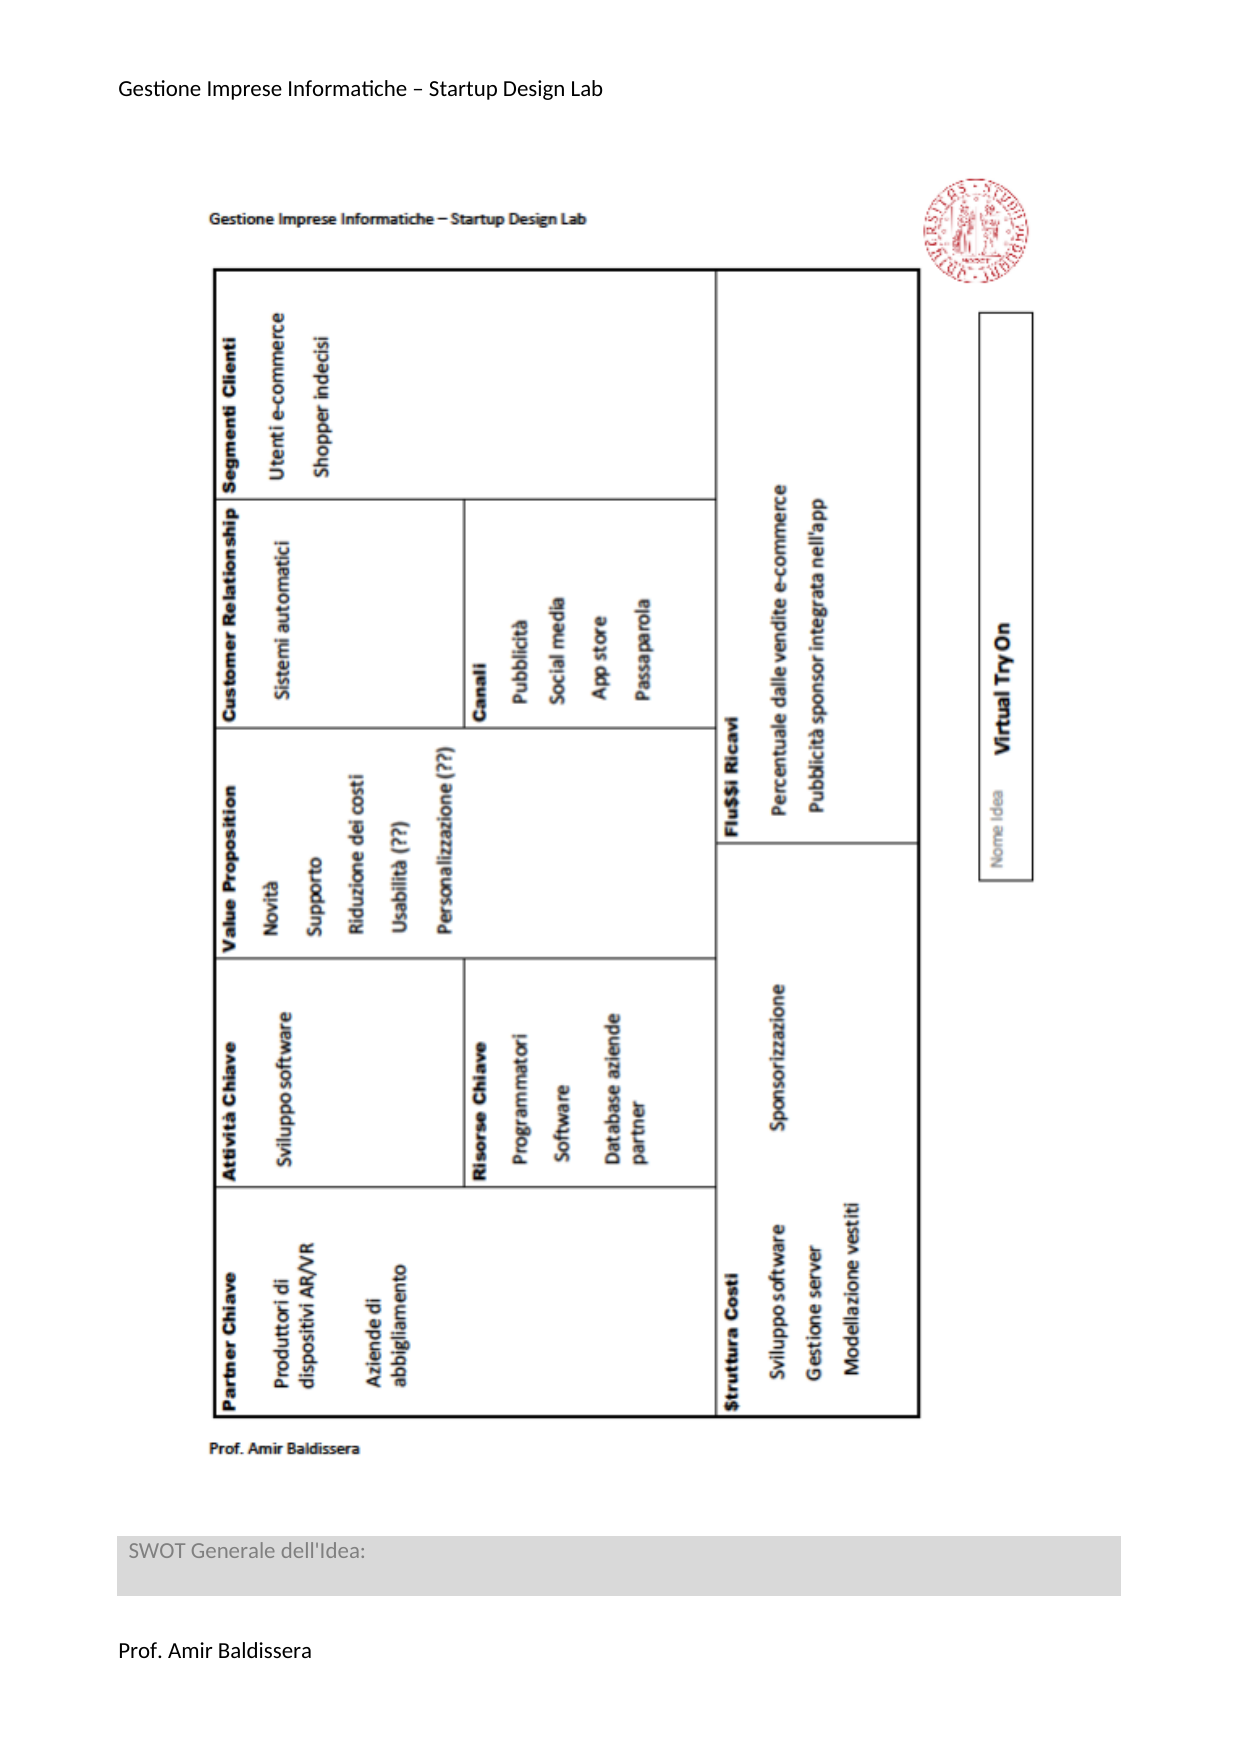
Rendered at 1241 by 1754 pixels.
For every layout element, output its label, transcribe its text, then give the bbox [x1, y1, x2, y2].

table_header SWOT Generale dell'Idea: [117, 1536, 1121, 1596]
